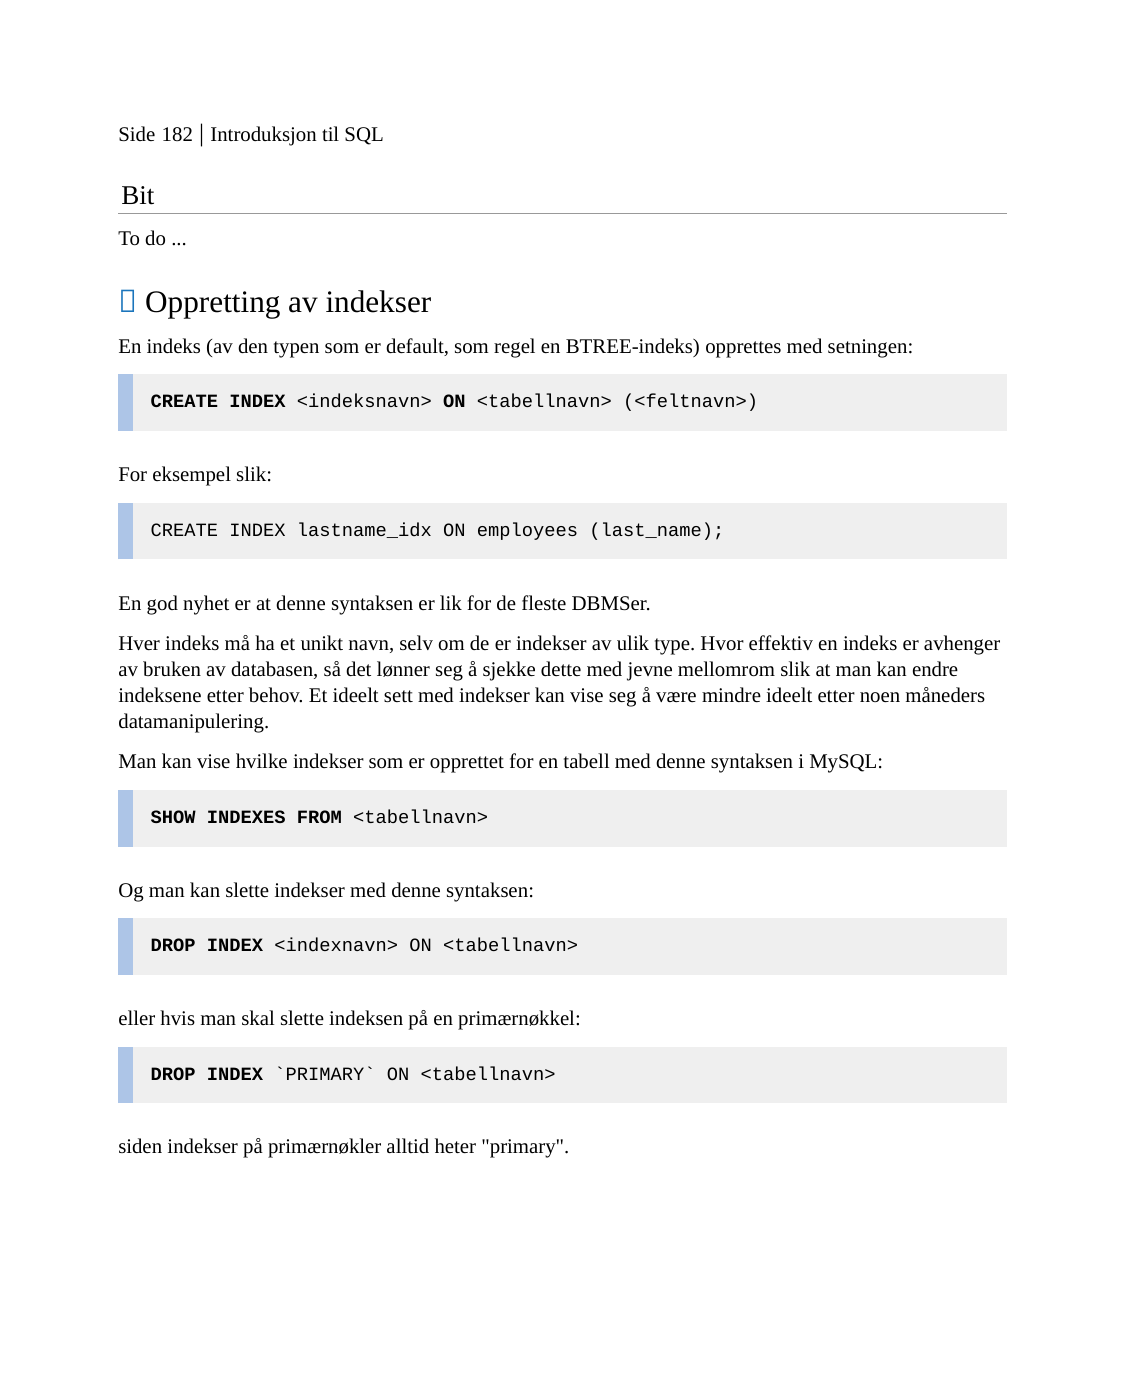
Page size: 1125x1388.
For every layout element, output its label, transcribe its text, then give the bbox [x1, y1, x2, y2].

text siden indekser på primærnøkler alltid heter "primary". [118, 1134, 1007, 1158]
text For eksempel slik: [118, 462, 1007, 486]
text En indeks (av den typen som er default, som regel en BTREE-indeks) opprettes med setningen: [118, 334, 1007, 358]
text CREATE INDEX <indeksnavn> ON <tabellnavn> (<feltnavn>) [133, 374, 1007, 431]
subtitle  Oppretting av indekser [118, 279, 1007, 321]
text eller hvis man skal slette indeksen på en primærnøkkel: [118, 1006, 1007, 1030]
text SHOW INDEXES FROM <tabellnavn> [133, 790, 1007, 847]
text DROP INDEX `PRIMARY` ON <tabellnavn> [133, 1047, 1007, 1103]
text En god nyhet er at denne syntaksen er lik for de fleste DBMSer. [118, 591, 1007, 614]
subtitle Bit [118, 176, 1007, 213]
text Man kan vise hvilke indekser som er opprettet for en tabell med denne syntaksen i MySQL: [118, 749, 1007, 773]
text To do ... [118, 226, 1007, 250]
text Og man kan slette indekser med denne syntaksen: [118, 878, 1007, 902]
text CREATE INDEX lastname_idx ON employees (last_name); [133, 503, 1007, 559]
text Hver indeks må ha et unikt navn, selv om de er indekser av ulik type. Hvor effektiv en indeks er avhenger av bruken av databasen, så det lønner seg å sjekke dette med jevne mellomrom slik at man kan endre indeksene etter behov. Et ideelt sett med indekser kan vise seg å være mindre ideelt etter noen måneders datamanipulering. [118, 631, 1007, 733]
text DROP INDEX <indexnavn> ON <tabellnavn> [133, 918, 1007, 975]
